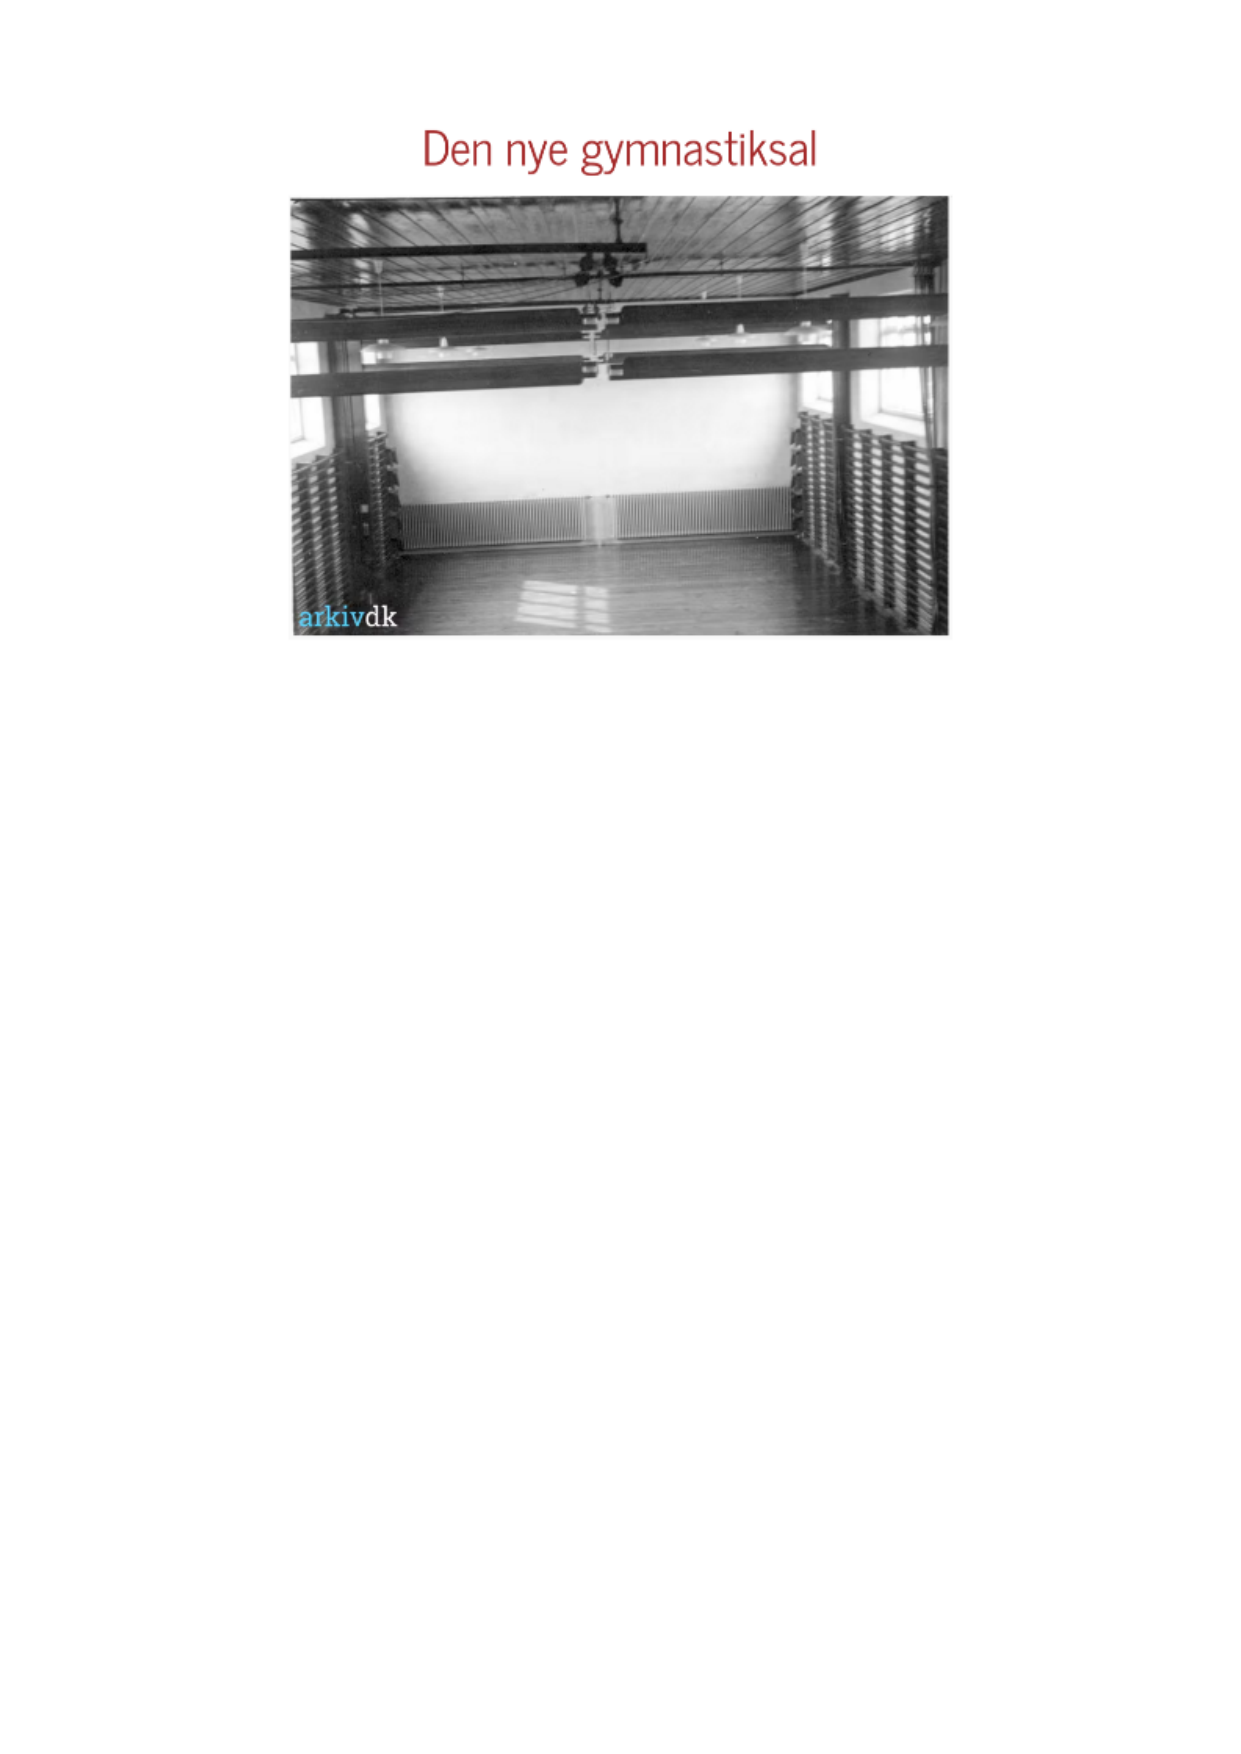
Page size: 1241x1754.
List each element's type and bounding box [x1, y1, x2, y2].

picture [256, 118, 984, 656]
